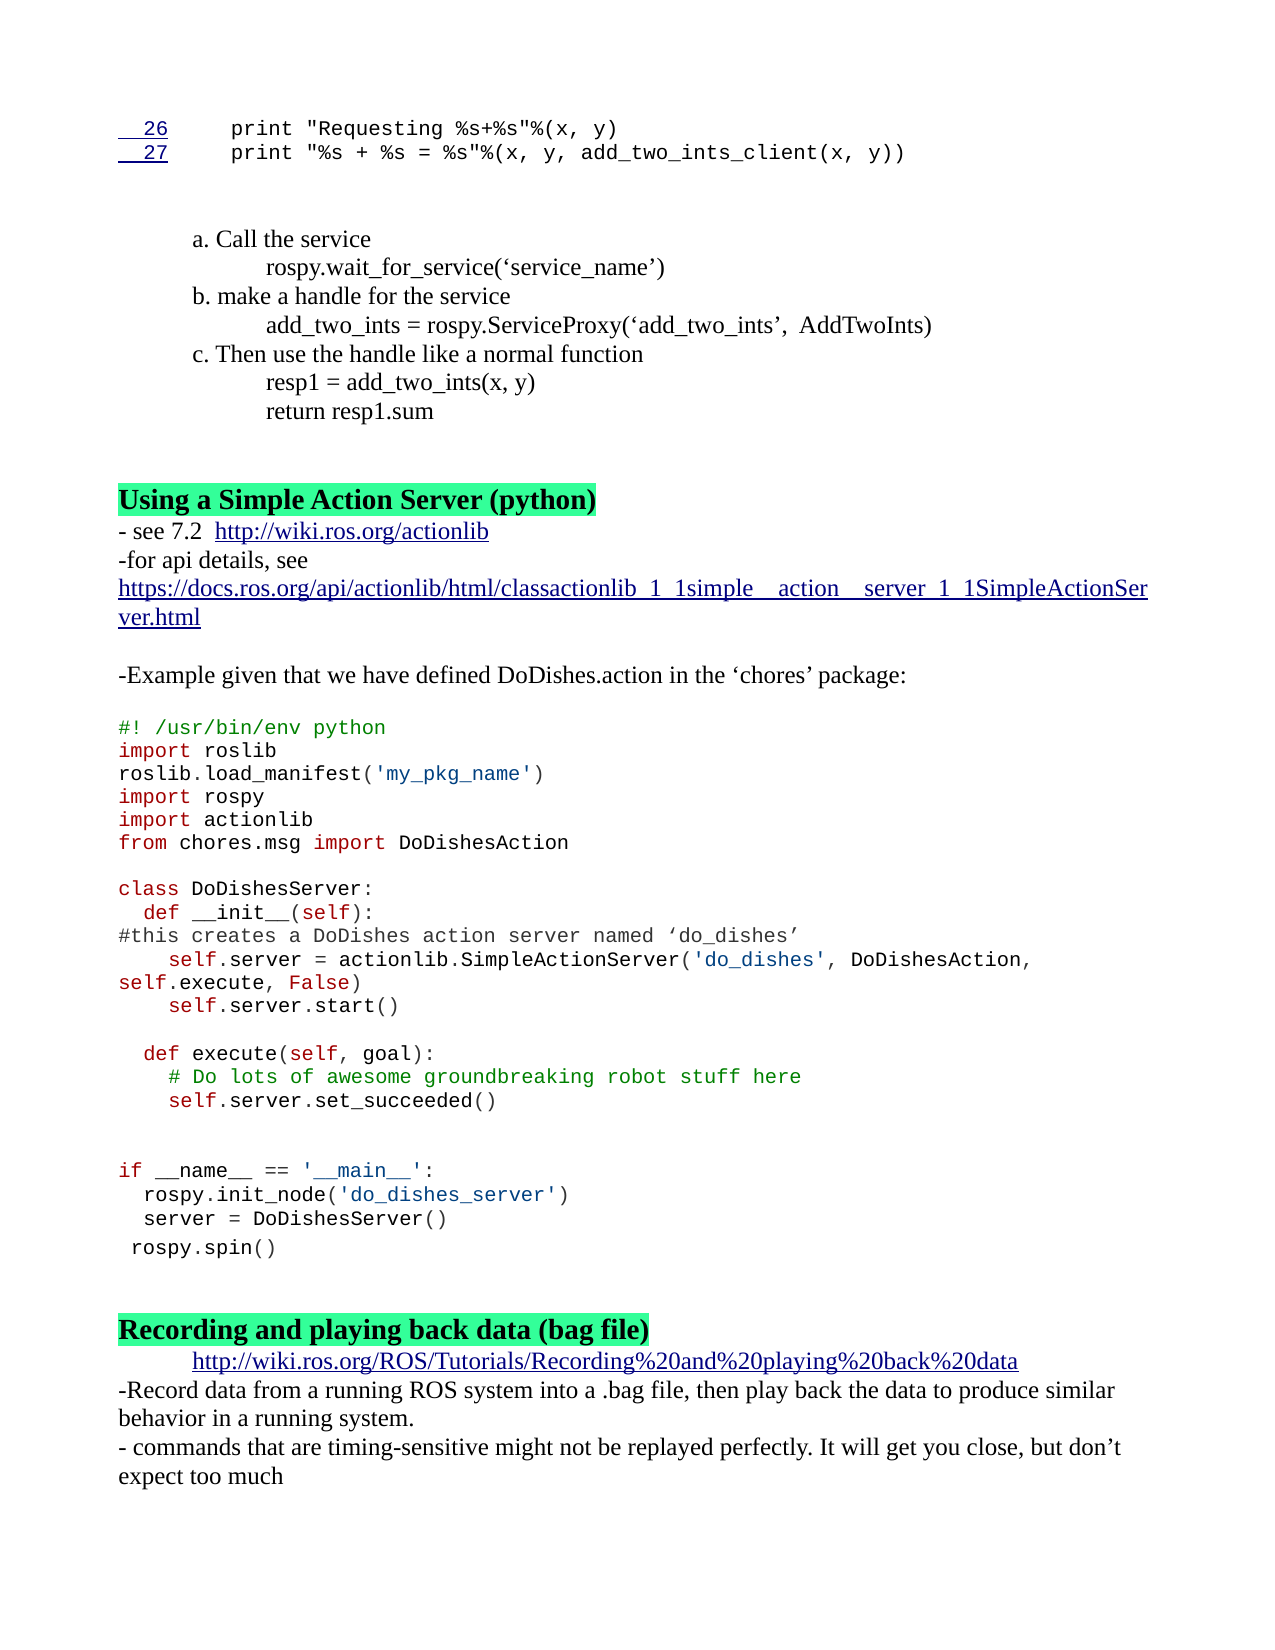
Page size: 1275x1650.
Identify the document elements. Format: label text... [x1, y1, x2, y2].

text - commands that are timing-sensitive might not be replayed perfectly. It will get you close, but don’t expect too much [118, 1432, 1157, 1490]
text 27 print "%s + %s = %s"%(x, y, add_two_ints_client(x, y)) [118, 142, 1157, 165]
text a. Call the service [118, 224, 1157, 252]
text # Do lots of awesome groundbreaking robot stuff here [118, 1066, 1157, 1090]
text import roslib [118, 740, 1157, 763]
text Recording and playing back data (bag file) [118, 1312, 1157, 1346]
text def __init__(self): [118, 902, 1157, 926]
text -Record data from a running ROS system into a .bag file, then play back the data to produce similar behavior in a running system. [118, 1375, 1157, 1432]
text import actionlib [118, 809, 1157, 832]
text def execute(self, goal): [118, 1043, 1157, 1066]
text Using a Simple Action Server (python) [118, 482, 1157, 516]
text import rospy [118, 786, 1157, 809]
text #! /usr/bin/env python [118, 717, 1157, 740]
text 26 print "Requesting %s+%s"%(x, y) [118, 118, 1157, 142]
text roslib.load_manifest('my_pkg_name') [118, 763, 1157, 786]
text -for api details, see https://docs.ros.org/api/actionlib/html/classactionlib_1_1simple__action__server_1_1SimpleActionServer.html [118, 545, 1157, 631]
text resp1 = add_two_ints(x, y) [118, 367, 1157, 396]
text return resp1.sum [118, 396, 1157, 425]
text add_two_ints = rospy.ServiceProxy(‘add_two_ints’, AddTwoInts) [118, 310, 1157, 339]
text server = DoDishesServer() [118, 1207, 1157, 1231]
text rospy.wait_for_service(‘service_name’) [118, 252, 1157, 281]
text from chores.msg import DoDishesAction [118, 832, 1157, 855]
text http://wiki.ros.org/ROS/Tutorials/Recording%20and%20playing%20back%20data [118, 1346, 1157, 1375]
text if __name__ == '__main__': [118, 1161, 1157, 1184]
text self.server.start() [118, 995, 1157, 1019]
text c. Then use the handle like a normal function [118, 339, 1157, 367]
text rospy.init_node('do_dishes_server') [118, 1184, 1157, 1207]
text rospy.spin() [118, 1231, 1157, 1261]
text #this creates a DoDishes action server named ‘do_dishes’ [118, 926, 1157, 949]
text self.server.set_succeeded() [118, 1090, 1157, 1113]
text class DoDishesServer: [118, 879, 1157, 902]
text self.server = actionlib.SimpleActionServer('do_dishes', DoDishesAction, self.execute, False) [118, 949, 1157, 995]
text b. make a handle for the service [118, 281, 1157, 310]
text -Example given that we have defined DoDishes.action in the ‘chores’ package: [118, 660, 1157, 688]
text - see 7.2 http://wiki.ros.org/actionlib [118, 516, 1157, 545]
